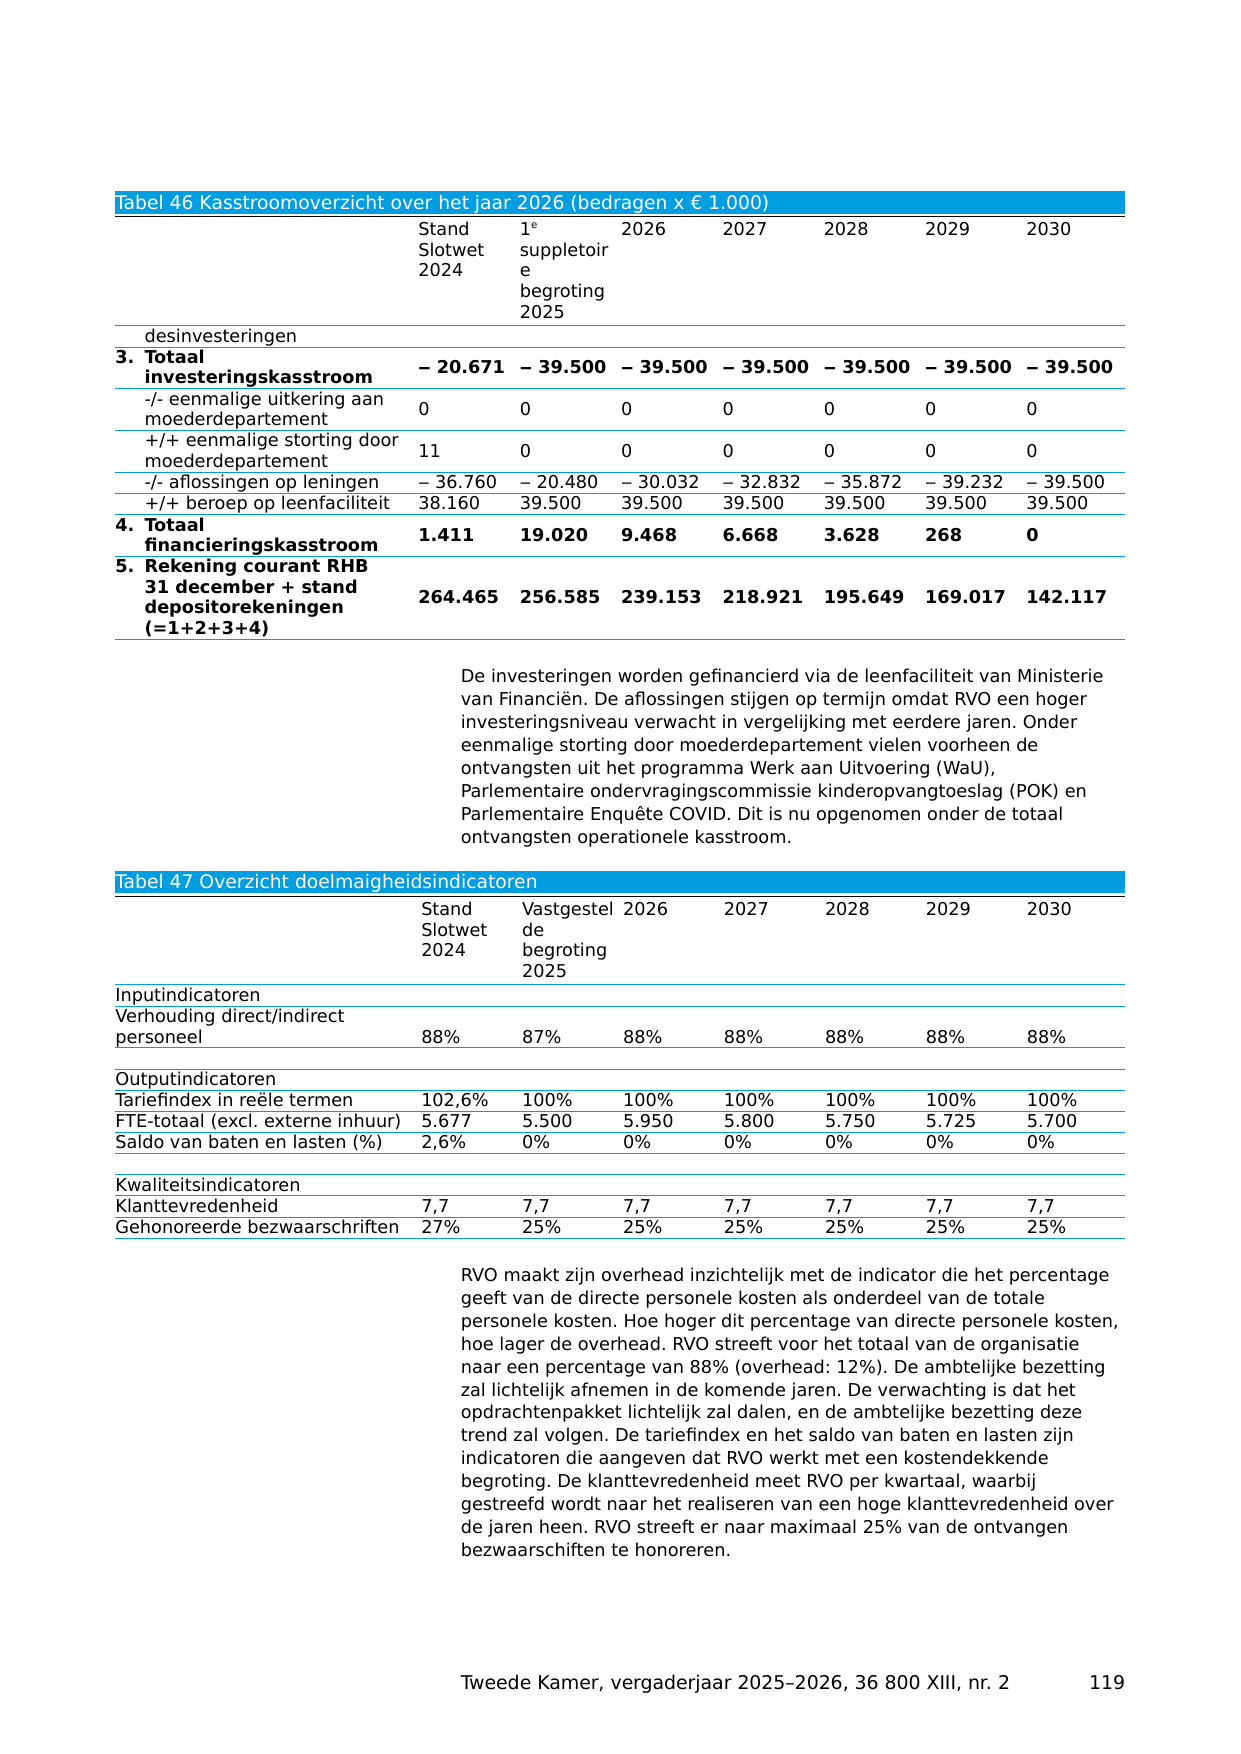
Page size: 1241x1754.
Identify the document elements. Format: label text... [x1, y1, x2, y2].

table_cell ‒ 39.500 [719, 348, 821, 388]
table_cell Totaal investeringskasstroom [141, 348, 415, 388]
table_cell 5.950 [620, 1112, 721, 1132]
table_cell [1024, 1154, 1125, 1174]
table_cell 3. [115, 348, 141, 388]
table_cell [115, 217, 141, 325]
table_cell 39.500 [618, 494, 719, 514]
table_cell 169.017 [922, 557, 1023, 639]
table_cell 5.677 [418, 1112, 519, 1132]
table_cell 5.800 [721, 1112, 822, 1132]
table_cell [418, 1154, 519, 1174]
table_cell 0 [517, 431, 618, 472]
table_cell 0 [922, 389, 1023, 430]
table_cell [822, 1048, 923, 1068]
table_cell 39.500 [517, 494, 618, 514]
table_cell [719, 326, 821, 346]
table_cell 264.465 [415, 557, 517, 639]
table_cell 0% [923, 1133, 1024, 1153]
table_cell [519, 1154, 620, 1174]
table_cell 100% [1024, 1091, 1125, 1111]
table_cell 2,6% [418, 1133, 519, 1153]
table_cell -/- eenmalige uitkering aan moederdepartement [141, 389, 415, 430]
table_cell Rekening courant RHB 31 december + stand depositorekeningen (=1+2+3+4) [141, 557, 415, 639]
table_cell 88% [923, 1007, 1024, 1047]
table_cell 239.153 [618, 557, 719, 639]
table_cell [415, 326, 517, 346]
table_cell ‒ 36.760 [415, 473, 517, 493]
table_cell [115, 326, 141, 346]
table_cell [1023, 326, 1125, 346]
table_cell [418, 1175, 519, 1195]
table_cell 25% [822, 1218, 923, 1238]
table_cell 0% [1024, 1133, 1125, 1153]
table_cell ‒ 39.500 [1023, 473, 1125, 493]
table_cell [721, 1048, 822, 1068]
table_cell [618, 326, 719, 346]
table_cell ‒ 30.032 [618, 473, 719, 493]
table_cell [517, 326, 618, 346]
table_cell 1e suppletoire begroting 2025 [517, 217, 618, 325]
table_cell 2030 [1023, 217, 1125, 325]
table_cell 9.468 [618, 515, 719, 556]
table_cell FTE-totaal (excl. externe inhuur) [115, 1112, 418, 1132]
table_cell 19.020 [517, 515, 618, 556]
table_cell Tariefindex in reële termen [115, 1091, 418, 1111]
table_cell 1.411 [415, 515, 517, 556]
table_cell [1024, 1070, 1125, 1089]
table_cell 38.160 [415, 494, 517, 514]
table_cell 39.500 [821, 494, 922, 514]
table_cell [923, 1048, 1024, 1068]
table_cell 0% [721, 1133, 822, 1153]
table_cell [519, 985, 620, 1006]
table_cell [1024, 985, 1125, 1006]
table_cell 256.585 [517, 557, 618, 639]
table_cell 5.700 [1024, 1112, 1125, 1132]
table_cell 100% [620, 1091, 721, 1111]
table_cell 0 [618, 389, 719, 430]
table_cell ‒ 39.500 [618, 348, 719, 388]
table_cell ‒ 39.500 [517, 348, 618, 388]
table_cell [115, 473, 141, 493]
table_cell Gehonoreerde bezwaarschriften [115, 1218, 418, 1238]
table_cell Stand Slotwet 2024 [415, 217, 517, 325]
table_cell Saldo van baten en lasten (%) [115, 1133, 418, 1153]
table_cell [1024, 1175, 1125, 1195]
table_cell 25% [923, 1218, 1024, 1238]
table_cell [620, 1175, 721, 1195]
table_cell 39.500 [1023, 494, 1125, 514]
table_cell 6.668 [719, 515, 821, 556]
table_cell 88% [721, 1007, 822, 1047]
table_cell Vastgestelde begroting 2025 [519, 897, 620, 984]
table_cell Stand Slotwet 2024 [418, 897, 519, 984]
table_cell [115, 1048, 418, 1068]
table_cell 7,7 [519, 1196, 620, 1216]
table_cell 0 [1023, 389, 1125, 430]
table_cell 39.500 [719, 494, 821, 514]
table_cell [822, 985, 923, 1006]
table_cell 0 [719, 389, 821, 430]
table_cell [721, 985, 822, 1006]
table_cell 87% [519, 1007, 620, 1047]
table_cell 88% [822, 1007, 923, 1047]
table_cell 25% [620, 1218, 721, 1238]
table_cell 25% [519, 1218, 620, 1238]
table_cell 88% [418, 1007, 519, 1047]
table_cell 5.750 [822, 1112, 923, 1132]
table_cell 100% [923, 1091, 1024, 1111]
table_cell [141, 217, 415, 325]
table_cell 88% [1024, 1007, 1125, 1047]
table_cell 195.649 [821, 557, 922, 639]
table_cell 2027 [719, 217, 821, 325]
table_cell Kwaliteitsindicatoren [115, 1175, 418, 1195]
table_cell 5. [115, 557, 141, 639]
table_cell 2027 [721, 897, 822, 984]
table_cell [822, 1175, 923, 1195]
table_cell 11 [415, 431, 517, 472]
table_cell [115, 389, 141, 430]
table_cell [721, 1175, 822, 1195]
table_cell 102,6% [418, 1091, 519, 1111]
table_cell 268 [922, 515, 1023, 556]
table_cell [519, 1175, 620, 1195]
table_cell [923, 1070, 1024, 1089]
table_cell 25% [721, 1218, 822, 1238]
table_cell Verhouding direct/indirect personeel [115, 1007, 418, 1047]
table_cell [721, 1154, 822, 1174]
table_cell [519, 1048, 620, 1068]
table_cell 2028 [821, 217, 922, 325]
table_cell 2030 [1024, 897, 1125, 984]
table_cell 0 [1023, 515, 1125, 556]
table_cell ‒ 32.832 [719, 473, 821, 493]
table_cell 142.117 [1023, 557, 1125, 639]
table_cell 3.628 [821, 515, 922, 556]
table_cell 27% [418, 1218, 519, 1238]
table_cell Outputindicatoren [115, 1070, 418, 1089]
table_cell 0 [922, 431, 1023, 472]
table_cell [620, 985, 721, 1006]
table_cell 7,7 [822, 1196, 923, 1216]
text De investeringen worden gefinancierd via de leenfaciliteit van Ministerie van Financiën. De aflossingen stijgen op termijn omdat RVO een hoger investeringsniveau verwacht in vergelijking met eerdere jaren. Onder eenmalige storting door moederdepartement vielen voorheen de ontvangsten uit het programma Werk aan Uitvoering (WaU), Parlementaire ondervragingscommissie kinderopvangtoeslag (POK) en Parlementaire Enquête COVID. Dit is nu opgenomen onder de totaal ontvangsten operationele kasstroom. [461, 664, 1125, 848]
table_cell 2029 [923, 897, 1024, 984]
table_cell 0 [821, 431, 922, 472]
table_cell [923, 1175, 1024, 1195]
table_cell 7,7 [1024, 1196, 1125, 1216]
table_cell [620, 1070, 721, 1089]
table_cell [620, 1154, 721, 1174]
table_cell 0 [719, 431, 821, 472]
table_cell [115, 494, 141, 514]
table_cell Inputindicatoren [115, 985, 418, 1006]
table_cell [923, 1154, 1024, 1174]
table_cell 100% [519, 1091, 620, 1111]
table_cell ‒ 39.500 [922, 348, 1023, 388]
table_cell [922, 326, 1023, 346]
table_cell ‒ 39.500 [1023, 348, 1125, 388]
table_cell 2026 [618, 217, 719, 325]
table_cell 100% [721, 1091, 822, 1111]
table_cell 0 [415, 389, 517, 430]
text RVO maakt zijn overhead inzichtelijk met de indicator die het percentage geeft van de directe personele kosten als onderdeel van de totale personele kosten. Hoe hoger dit percentage van directe personele kosten, hoe lager de overhead. RVO streeft voor het totaal van de organisatie naar een percentage van 88% (overhead: 12%). De ambtelijke bezetting zal lichtelijk afnemen in de komende jaren. De verwachting is dat het opdrachtenpakket lichtelijk zal dalen, en de ambtelijke bezetting deze trend zal volgen. De tariefindex en het saldo van baten en lasten zijn indicatoren die aangeven dat RVO werkt met een kostendekkende begroting. De klanttevredenheid meet RVO per kwartaal, waarbij gestreefd wordt naar het realiseren van een hoge klanttevredenheid over de jaren heen. RVO streeft er naar maximaal 25% van de ontvangen bezwaarschiften te honoreren. [461, 1263, 1125, 1561]
table_cell 2026 [620, 897, 721, 984]
table_cell 7,7 [620, 1196, 721, 1216]
table_cell 2028 [822, 897, 923, 984]
table_cell [822, 1154, 923, 1174]
table_cell 0% [519, 1133, 620, 1153]
table_cell 2029 [922, 217, 1023, 325]
table_cell ‒ 39.232 [922, 473, 1023, 493]
table_cell [721, 1070, 822, 1089]
table_cell 0 [618, 431, 719, 472]
table_cell 0 [821, 389, 922, 430]
table_cell 7,7 [923, 1196, 1024, 1216]
table_cell ‒ 20.480 [517, 473, 618, 493]
table_cell 7,7 [721, 1196, 822, 1216]
table_cell Klanttevredenheid [115, 1196, 418, 1216]
table_cell [620, 1048, 721, 1068]
table_cell 218.921 [719, 557, 821, 639]
table_cell 5.725 [923, 1112, 1024, 1132]
table_cell 39.500 [922, 494, 1023, 514]
table_cell 0 [1023, 431, 1125, 472]
table_cell [115, 897, 418, 984]
table_cell +/+ eenmalige storting door moederdepartement [141, 431, 415, 472]
table_cell ‒ 39.500 [821, 348, 922, 388]
table_cell 0% [822, 1133, 923, 1153]
table_cell Totaal financieringskasstroom [141, 515, 415, 556]
table_cell [418, 1048, 519, 1068]
table_cell [418, 985, 519, 1006]
table_cell 4. [115, 515, 141, 556]
table_cell [821, 326, 922, 346]
table_cell 100% [822, 1091, 923, 1111]
table_cell 5.500 [519, 1112, 620, 1132]
table_cell 0% [620, 1133, 721, 1153]
table_cell [923, 985, 1024, 1006]
table_cell [115, 1154, 418, 1174]
table_cell 88% [620, 1007, 721, 1047]
table_cell +/+ beroep op leenfaciliteit [141, 494, 415, 514]
table_cell 0 [517, 389, 618, 430]
table_cell ‒ 20.671 [415, 348, 517, 388]
table_cell ‒ 35.872 [821, 473, 922, 493]
table_cell [519, 1070, 620, 1089]
table_cell -/- aflossingen op leningen [141, 473, 415, 493]
table_cell [822, 1070, 923, 1089]
table_cell [418, 1070, 519, 1089]
table_cell 7,7 [418, 1196, 519, 1216]
table_cell 25% [1024, 1218, 1125, 1238]
table_cell desinvesteringen [141, 326, 415, 346]
table_cell [115, 431, 141, 472]
table_cell [1024, 1048, 1125, 1068]
